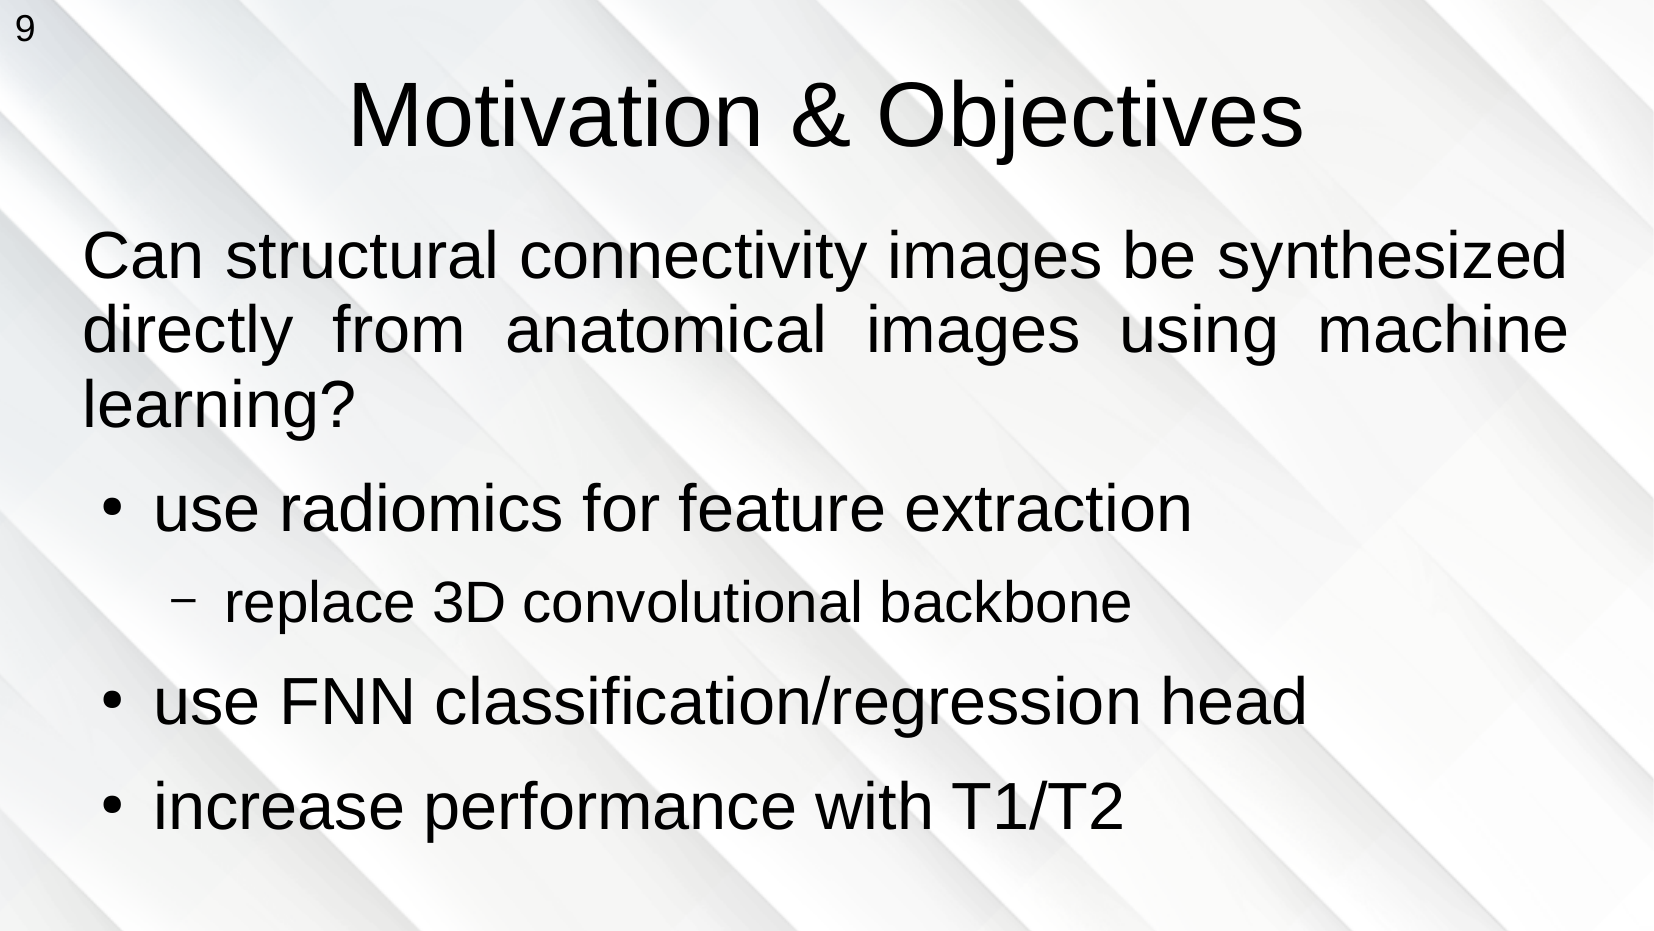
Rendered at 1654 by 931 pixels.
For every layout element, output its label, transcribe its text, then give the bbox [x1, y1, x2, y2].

picture [0, 0, 1654, 931]
title Motivation & Objectives [82, 37, 1571, 193]
list Can structural connectivity images be synthesized directly from anatomical images using machine learning? use radiomics for feature extraction replace 3D convolutional backbone use FNN classification/regression head increase performance with T1/T2 [82, 217, 1571, 863]
